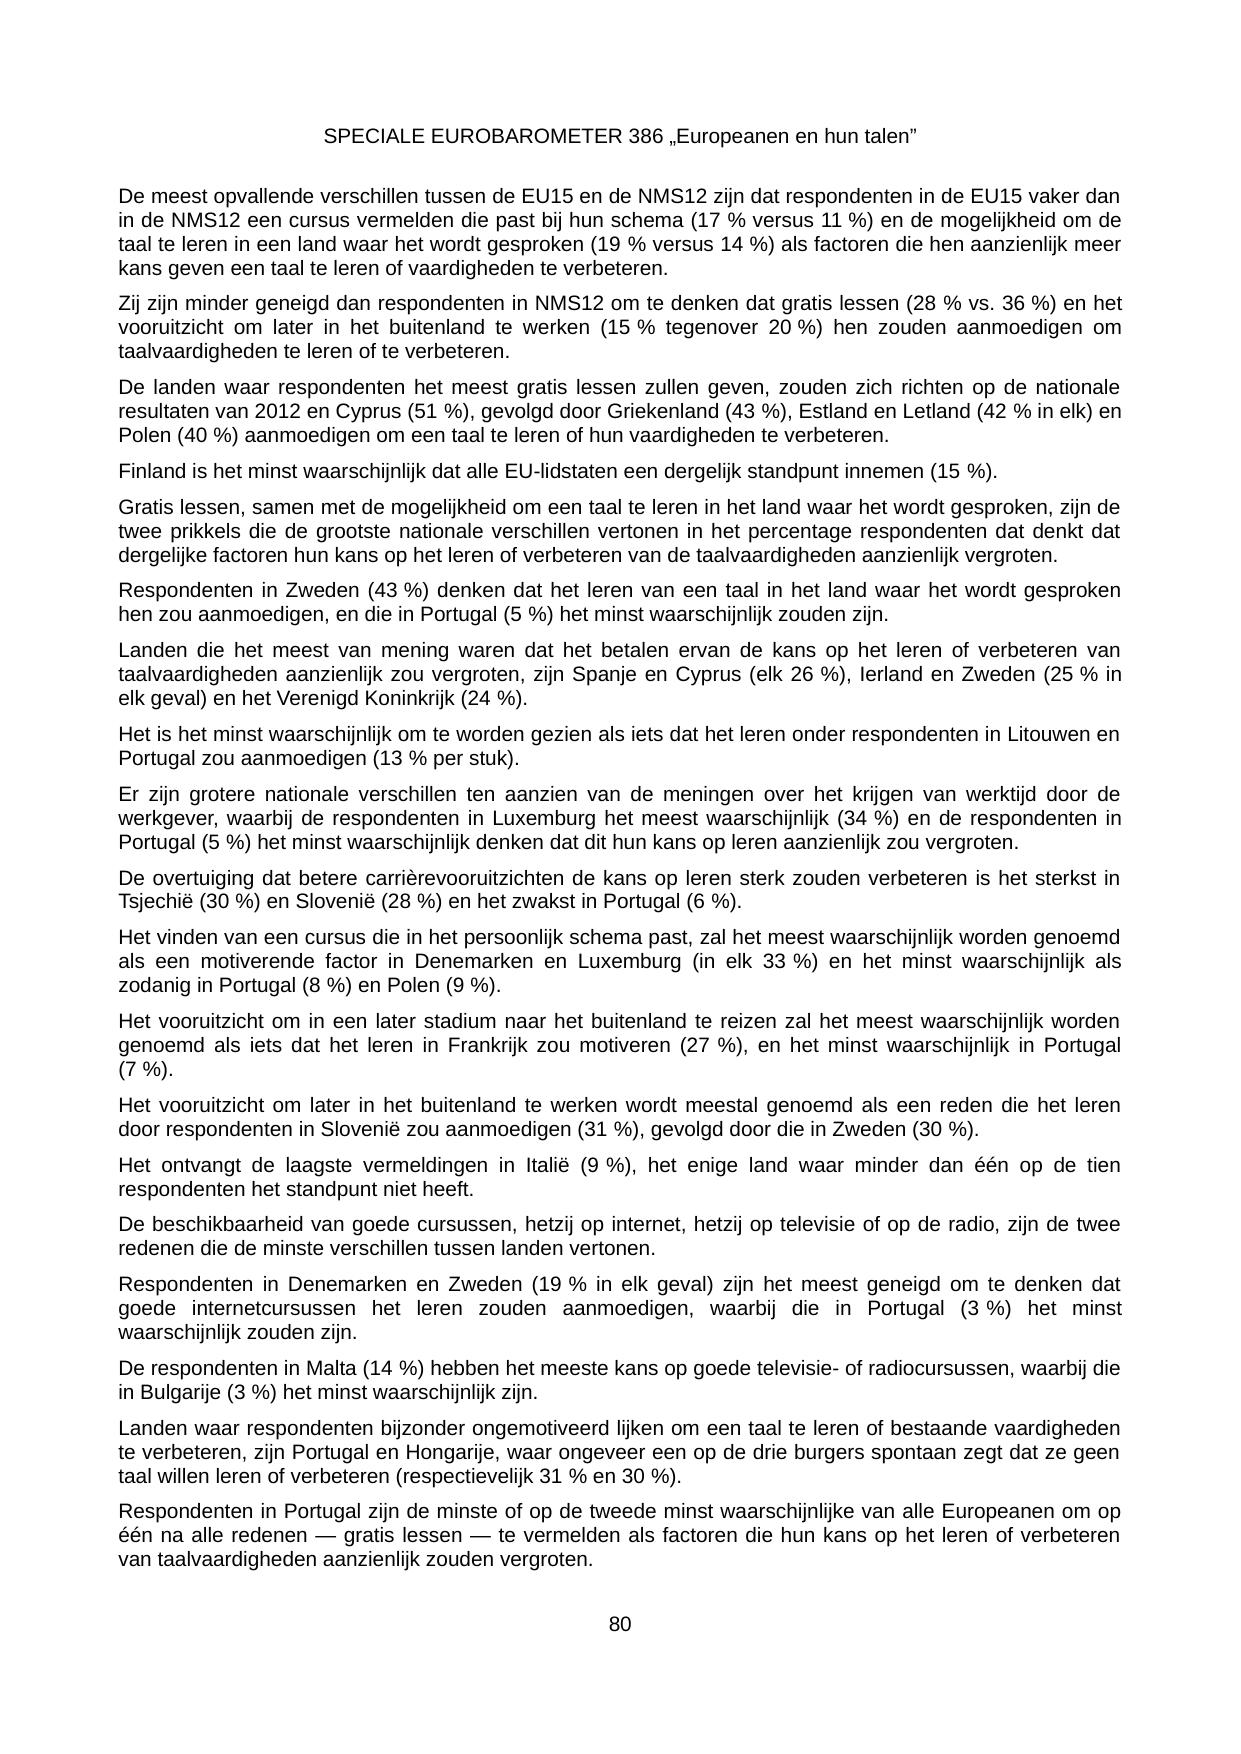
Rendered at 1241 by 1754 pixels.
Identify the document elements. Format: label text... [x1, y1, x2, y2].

text Zij zijn minder geneigd dan respondenten in NMS12 om te denken dat gratis lessen (28 % vs. 36 %) en het vooruitzicht om later in het buitenland te werken (15 % tegenover 20 %) hen zouden aanmoedigen om taalvaardigheden te leren of te verbeteren. [118, 291, 1122, 363]
text Er zijn grotere nationale verschillen ten aanzien van de meningen over het krijgen van werktijd door de werkgever, waarbij de respondenten in Luxemburg het meest waarschijnlijk (34 %) en de respondenten in Portugal (5 %) het minst waarschijnlijk denken dat dit hun kans op leren aanzienlijk zou vergroten. [118, 782, 1122, 853]
text Landen waar respondenten bijzonder ongemotiveerd lijken om een taal te leren of bestaande vaardigheden te verbeteren, zijn Portugal en Hongarije, waar ongeveer een op de drie burgers spontaan zegt dat ze geen taal willen leren of verbeteren (respectievelijk 31 % en 30 %). [118, 1416, 1122, 1487]
text Het vinden van een cursus die in het persoonlijk schema past, zal het meest waarschijnlijk worden genoemd als een motiverende factor in Denemarken en Luxemburg (in elk 33 %) en het minst waarschijnlijk als zodanig in Portugal (8 %) en Polen (9 %). [118, 925, 1122, 997]
text Het vooruitzicht om later in het buitenland te werken wordt meestal genoemd als een reden die het leren door respondenten in Slovenië zou aanmoedigen (31 %), gevolgd door die in Zweden (30 %). [118, 1093, 1122, 1141]
text Respondenten in Zweden (43 %) denken dat het leren van een taal in het land waar het wordt gesproken hen zou aanmoedigen, en die in Portugal (5 %) het minst waarschijnlijk zouden zijn. [118, 578, 1122, 626]
text Finland is het minst waarschijnlijk dat alle EU-lidstaten een dergelijk standpunt innemen (15 %). [118, 459, 1122, 483]
text Het ontvangt de laagste vermeldingen in Italië (9 %), het enige land waar minder dan één op de tien respondenten het standpunt niet heeft. [118, 1152, 1122, 1200]
text Respondenten in Denemarken en Zweden (19 % in elk geval) zijn het meest geneigd om te denken dat goede internetcursussen het leren zouden aanmoedigen, waarbij die in Portugal (3 %) het minst waarschijnlijk zouden zijn. [118, 1272, 1122, 1344]
text De landen waar respondenten het meest gratis lessen zullen geven, zouden zich richten op de nationale resultaten van 2012 en Cyprus (51 %), gevolgd door Griekenland (43 %), Estland en Letland (42 % in elk) en Polen (40 %) aanmoedigen om een taal te leren of hun vaardigheden te verbeteren. [118, 375, 1122, 447]
text Het vooruitzicht om in een later stadium naar het buitenland te reizen zal het meest waarschijnlijk worden genoemd als iets dat het leren in Frankrijk zou motiveren (27 %), en het minst waarschijnlijk in Portugal (7 %). [118, 1009, 1122, 1081]
text Respondenten in Portugal zijn de minste of op de tweede minst waarschijnlijke van alle Europeanen om op één na alle redenen — gratis lessen — te vermelden als factoren die hun kans op het leren of verbeteren van taalvaardigheden aanzienlijk zouden vergroten. [118, 1499, 1122, 1571]
text De beschikbaarheid van goede cursussen, hetzij op internet, hetzij op televisie of op de radio, zijn de twee redenen die de minste verschillen tussen landen vertonen. [118, 1212, 1122, 1260]
text De respondenten in Malta (14 %) hebben het meeste kans op goede televisie- of radiocursussen, waarbij die in Bulgarije (3 %) het minst waarschijnlijk zijn. [118, 1356, 1122, 1404]
text De meest opvallende verschillen tussen de EU15 en de NMS12 zijn dat respondenten in de EU15 vaker dan in de NMS12 een cursus vermelden die past bij hun schema (17 % versus 11 %) en de mogelijkheid om de taal te leren in een land waar het wordt gesproken (19 % versus 14 %) als factoren die hen aanzienlijk meer kans geven een taal te leren of vaardigheden te verbeteren. [118, 183, 1122, 279]
text De overtuiging dat betere carrièrevooruitzichten de kans op leren sterk zouden verbeteren is het sterkst in Tsjechië (30 %) en Slovenië (28 %) en het zwakst in Portugal (6 %). [118, 865, 1122, 913]
text Gratis lessen, samen met de mogelijkheid om een taal te leren in het land waar het wordt gesproken, zijn de twee prikkels die de grootste nationale verschillen vertonen in het percentage respondenten dat denkt dat dergelijke factoren hun kans op het leren of verbeteren van de taalvaardigheden aanzienlijk vergroten. [118, 494, 1122, 566]
text Het is het minst waarschijnlijk om te worden gezien als iets dat het leren onder respondenten in Litouwen en Portugal zou aanmoedigen (13 % per stuk). [118, 722, 1122, 770]
text Landen die het meest van mening waren dat het betalen ervan de kans op het leren of verbeteren van taalvaardigheden aanzienlijk zou vergroten, zijn Spanje en Cyprus (elk 26 %), Ierland en Zweden (25 % in elk geval) en het Verenigd Koninkrijk (24 %). [118, 638, 1122, 710]
